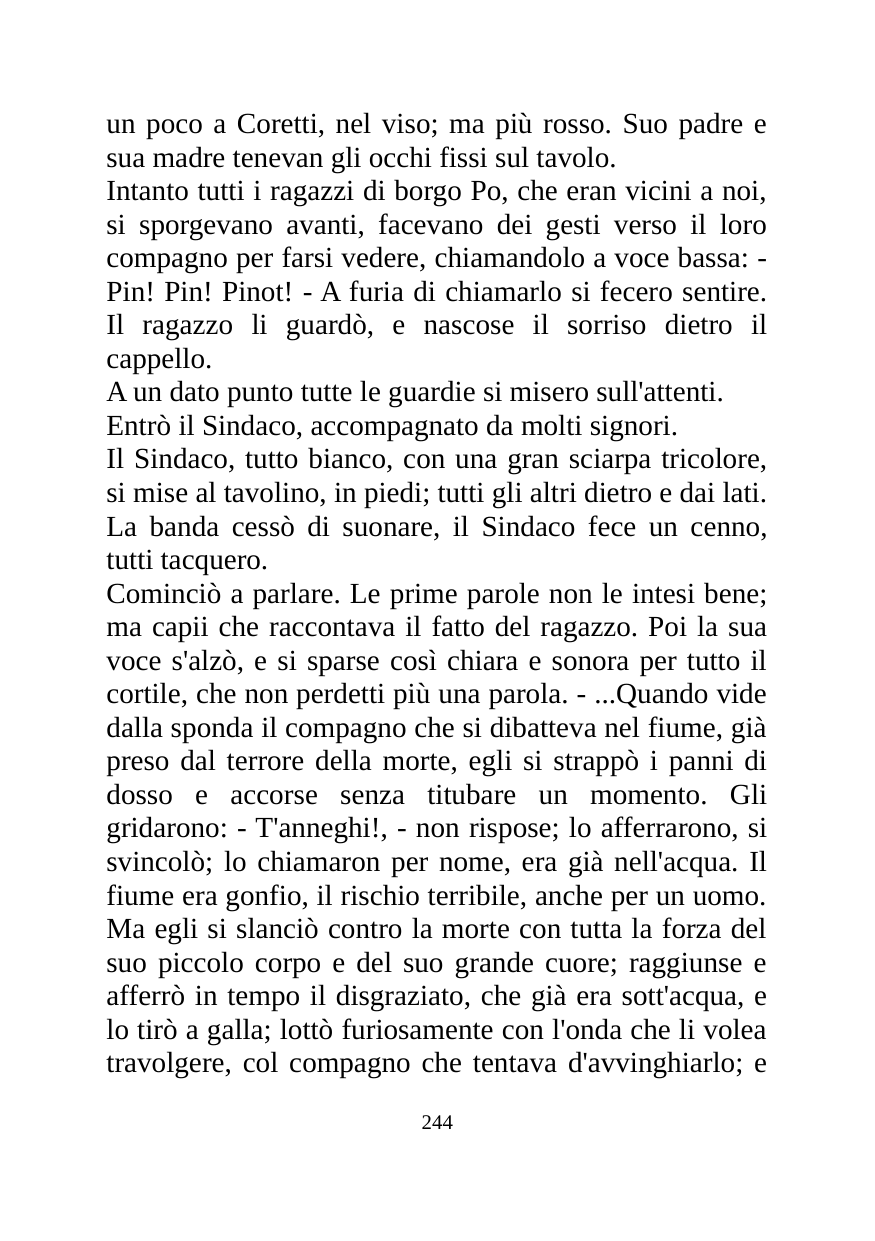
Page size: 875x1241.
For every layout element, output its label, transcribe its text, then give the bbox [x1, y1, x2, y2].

text Intanto tutti i ragazzi di borgo Po, che eran vicini a noi, si sporgevano avanti, facevano dei gesti verso il loro compagno per farsi vedere, chiamandolo a voce bassa: - Pin! Pin! Pinot! - A furia di chiamarlo si fecero sentire. Il ragazzo li guardò, e nascose il sorriso dietro il cappello. [106, 173, 768, 374]
text A un dato punto tutte le guardie si misero sull'attenti. [106, 374, 768, 408]
text un poco a Coretti, nel viso; ma più rosso. Suo padre e sua madre tenevan gli occhi fissi sul tavolo. [106, 106, 768, 173]
text Cominciò a parlare. Le prime parole non le intesi bene; ma capii che raccontava il fatto del ragazzo. Poi la sua voce s'alzò, e si sparse così chiara e sonora per tutto il cortile, che non perdetti più una parola. - ...Quando vide dalla sponda il compagno che si dibatteva nel fiume, già preso dal terrore della morte, egli si strappò i panni di dosso e accorse senza titubare un momento. Gli gridarono: - T'anneghi!, - non rispose; lo afferrarono, si svincolò; lo chiamaron per nome, era già nell'acqua. Il fiume era gonfio, il rischio terribile, anche per un uomo. Ma egli si slanciò contro la morte con tutta la forza del suo piccolo corpo e del suo grande cuore; raggiunse e afferrò in tempo il disgraziato, che già era sott'acqua, e lo tirò a galla; lottò furiosamente con l'onda che li volea travolgere, col compagno che tentava d'avvinghiarlo; e [106, 576, 768, 1079]
text Il Sindaco, tutto bianco, con una gran sciarpa tricolore, si mise al tavolino, in piedi; tutti gli altri dietro e dai lati. [106, 442, 768, 509]
text La banda cessò di suonare, il Sindaco fece un cenno, tutti tacquero. [106, 509, 768, 576]
text Entrò il Sindaco, accompagnato da molti signori. [106, 408, 768, 442]
